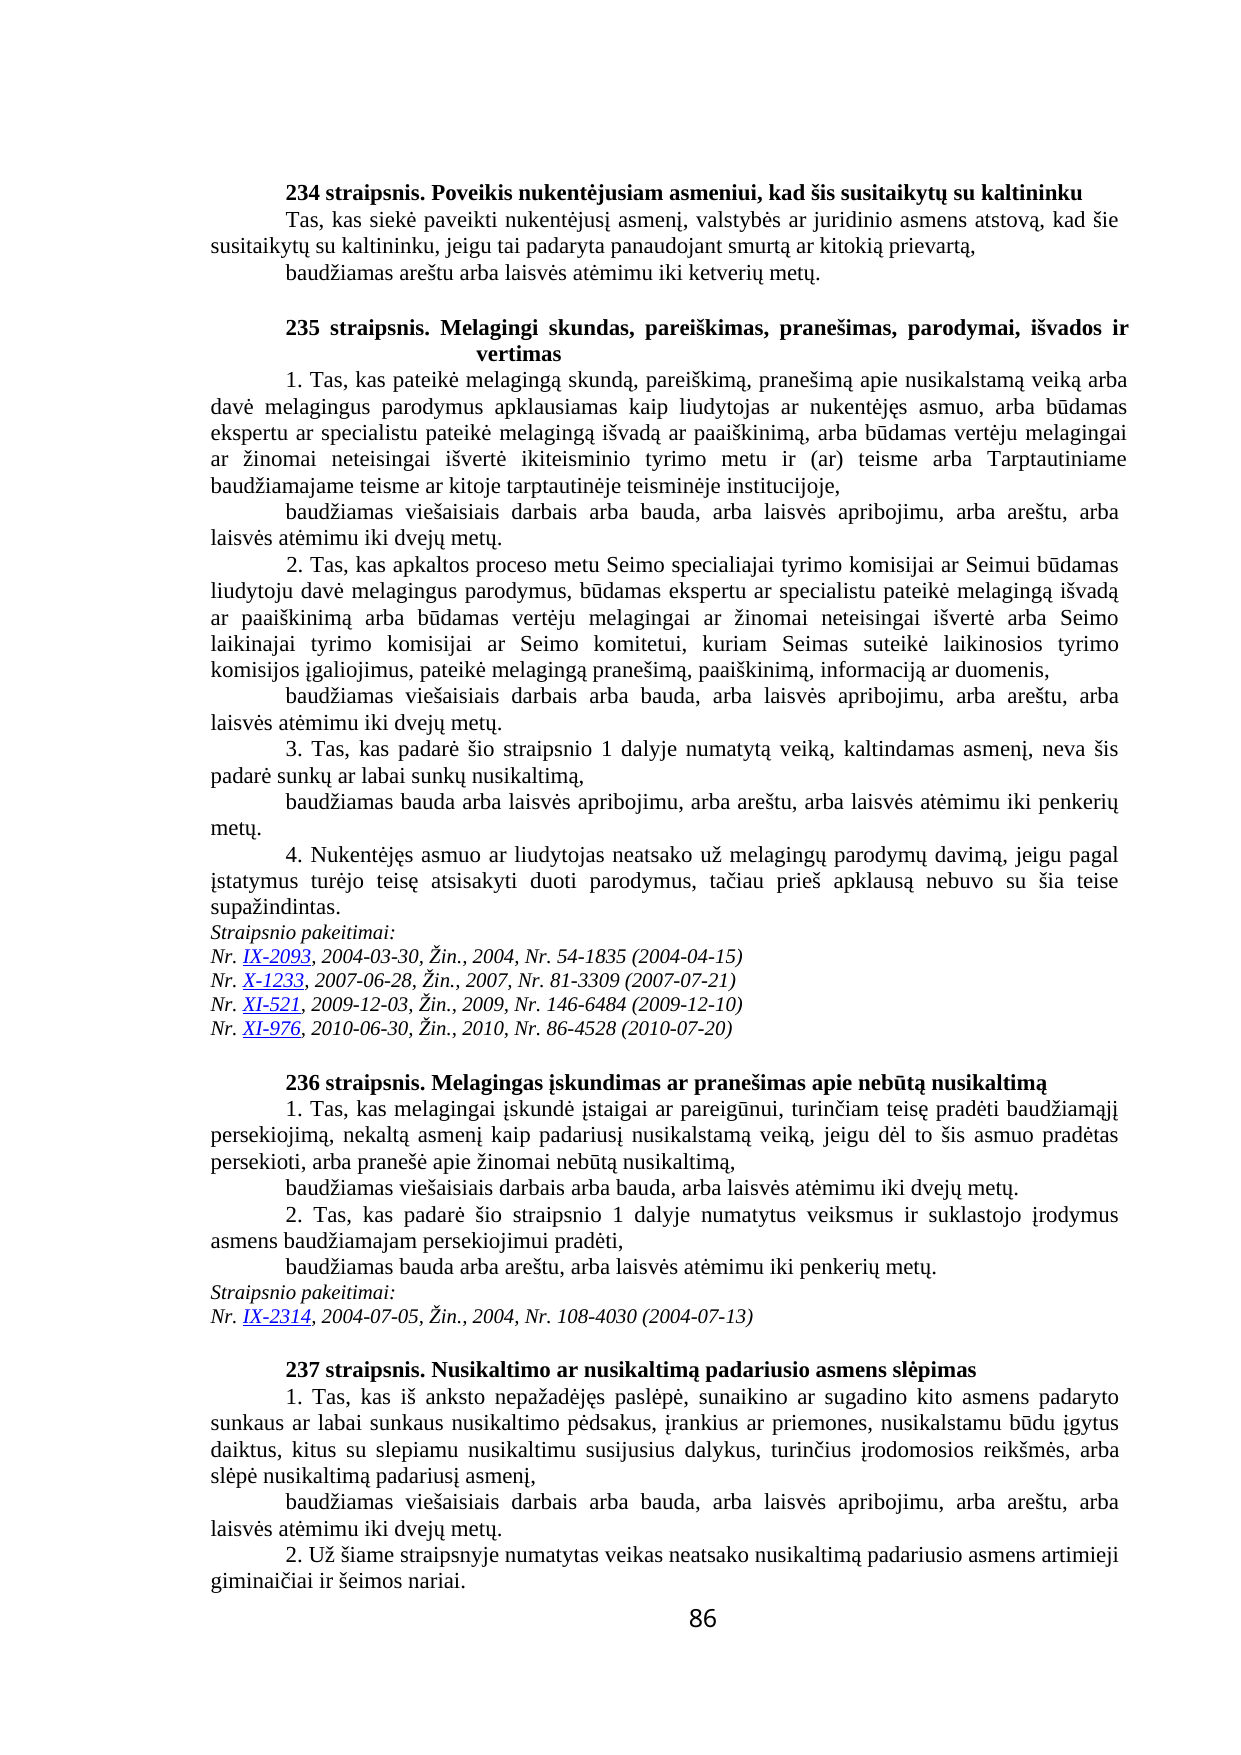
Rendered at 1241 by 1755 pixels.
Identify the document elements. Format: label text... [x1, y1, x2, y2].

text baudžiamas bauda arba areštu, arba laisvės atėmimu iki penkerių metų. [210, 1253, 1120, 1280]
text baudžiamas viešaisiais darbais arba bauda, arba laisvės apribojimu, arba areštu, arba laisvės atėmimu iki dvejų metų. [210, 498, 1120, 551]
text 2. Tas, kas apkaltos proceso metu Seimo specialiajai tyrimo komisijai ar Seimui būdamas liudytoju davė melagingus parodymus, būdamas ekspertu ar specialistu pateikė melagingą išvadą ar paaiškinimą arba būdamas vertėju melagingai ar žinomai neteisingai išvertė arba Seimo laikinajai tyrimo komisijai ar Seimo komitetui, kuriam Seimas suteikė laikinosios tyrimo komisijos įgaliojimus, pateikė melagingą pranešimą, paaiškinimą, informaciją ar duomenis, [210, 551, 1120, 683]
text Nr. IX-2093, 2004-03-30, Žin., 2004, Nr. 54-1835 (2004-04-15) [210, 944, 1120, 968]
text 2. Tas, kas padarė šio straipsnio 1 dalyje numatytus veiksmus ir suklastojo įrodymus asmens baudžiamajam persekiojimui pradėti, [210, 1201, 1120, 1253]
text baudžiamas viešaisiais darbais arba bauda, arba laisvės apribojimu, arba areštu, arba laisvės atėmimu iki dvejų metų. [210, 1488, 1120, 1541]
text Nr. XI-521, 2009-12-03, Žin., 2009, Nr. 146-6484 (2009-12-10) [210, 992, 1120, 1016]
text 4. Nukentėjęs asmuo ar liudytojas neatsako už melagingų parodymų davimą, jeigu pagal įstatymus turėjo teisę atsisakyti duoti parodymus, tačiau prieš apklausą nebuvo su šia teise supažindintas. [210, 841, 1120, 920]
text 1. Tas, kas pateikė melagingą skundą, pareiškimą, pranešimą apie nusikalstamą veiką arba davė melagingus parodymus apklausiamas kaip liudytojas ar nukentėjęs asmuo, arba būdamas ekspertu ar specialistu pateikė melagingą išvadą ar paaiškinimą, arba būdamas vertėju melagingai ar žinomai neteisingai išvertė ikiteisminio tyrimo metu ir (ar) teisme arba Tarptautiniame baudžiamajame teisme ar kitoje tarptautinėje teisminėje institucijoje, [210, 366, 1129, 498]
text Nr. XI-976, 2010-06-30, Žin., 2010, Nr. 86-4528 (2010-07-20) [210, 1016, 1120, 1040]
text baudžiamas areštu arba laisvės atėmimu iki ketverių metų. [210, 258, 1120, 285]
text 235 straipsnis. Melagingi skundas, pareiškimas, pranešimas, parodymai, išvados ir vertimas [285, 314, 1129, 366]
text baudžiamas bauda arba laisvės apribojimu, arba areštu, arba laisvės atėmimu iki penkerių metų. [210, 788, 1120, 841]
text Straipsnio pakeitimai: [210, 920, 1120, 944]
text 1. Tas, kas iš anksto nepažadėjęs paslėpė, sunaikino ar sugadino kito asmens padaryto sunkaus ar labai sunkaus nusikaltimo pėdsakus, įrankius ar priemones, nusikalstamu būdu įgytus daiktus, kitus su slepiamu nusikaltimu susijusius dalykus, turinčius įrodomosios reikšmės, arba slėpė nusikaltimą padariusį asmenį, [210, 1383, 1120, 1488]
text 3. Tas, kas padarė šio straipsnio 1 dalyje numatytą veiką, kaltindamas asmenį, neva šis padarė sunkų ar labai sunkų nusikaltimą, [210, 735, 1120, 788]
text 234 straipsnis. Poveikis nukentėjusiam asmeniui, kad šis susitaikytų su kaltininku [285, 179, 1120, 206]
text 2. Už šiame straipsnyje numatytas veikas neatsako nusikaltimą padariusio asmens artimieji giminaičiai ir šeimos nariai. [210, 1541, 1120, 1594]
text Tas, kas siekė paveikti nukentėjusį asmenį, valstybės ar juridinio asmens atstovą, kad šie susitaikytų su kaltininku, jeigu tai padaryta panaudojant smurtą ar kitokią prievartą, [210, 206, 1120, 258]
text baudžiamas viešaisiais darbais arba bauda, arba laisvės apribojimu, arba areštu, arba laisvės atėmimu iki dvejų metų. [210, 683, 1120, 735]
text baudžiamas viešaisiais darbais arba bauda, arba laisvės atėmimu iki dvejų metų. [210, 1174, 1120, 1201]
text Nr. IX-2314, 2004-07-05, Žin., 2004, Nr. 108-4030 (2004-07-13) [210, 1304, 1120, 1328]
text Nr. X-1233, 2007-06-28, Žin., 2007, Nr. 81-3309 (2007-07-21) [210, 968, 1120, 992]
text 1. Tas, kas melagingai įskundė įstaigai ar pareigūnui, turinčiam teisę pradėti baudžiamąjį persekiojimą, nekaltą asmenį kaip padariusį nusikalstamą veiką, jeigu dėl to šis asmuo pradėtas persekioti, arba pranešė apie žinomai nebūtą nusikaltimą, [210, 1095, 1120, 1174]
text 237 straipsnis. Nusikaltimo ar nusikaltimą padariusio asmens slėpimas [210, 1357, 1120, 1383]
text 236 straipsnis. Melagingas įskundimas ar pranešimas apie nebūtą nusikaltimą [285, 1069, 1120, 1095]
text Straipsnio pakeitimai: [210, 1280, 1120, 1304]
